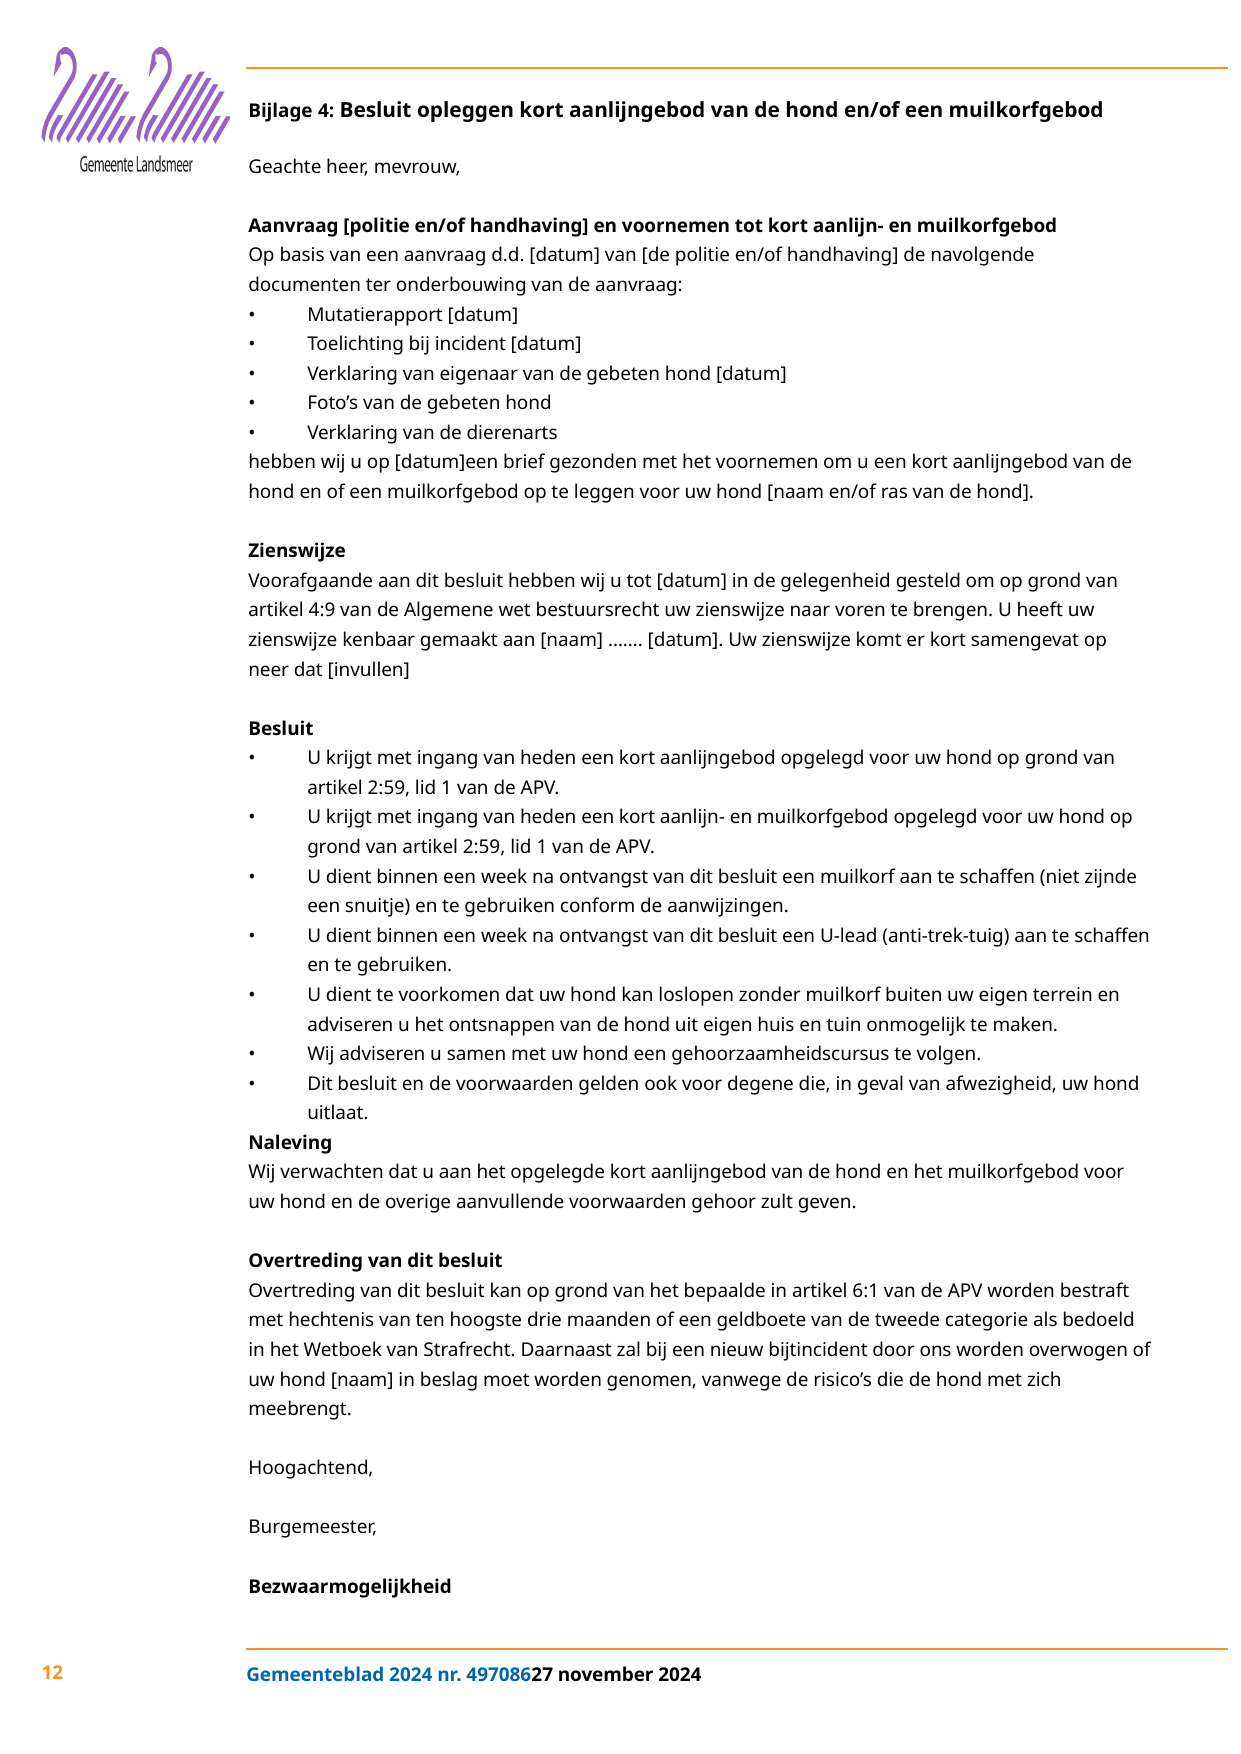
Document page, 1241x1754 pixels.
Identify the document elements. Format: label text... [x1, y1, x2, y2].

list Toelichting bij incident [datum] [248, 330, 1152, 356]
text Naleving [248, 1129, 1152, 1155]
list Dit besluit en de voorwaarden gelden ook voor degene die, in geval van afwezigheid, uw hond uitlaat. [248, 1070, 1152, 1125]
text Bezwaarmogelijkheid [248, 1573, 1152, 1599]
list U krijgt met ingang van heden een kort aanlijngebod opgelegd voor uw hond op grond van artikel 2:59, lid 1 van de APV. [248, 744, 1152, 800]
text hebben wij u op [datum]een brief gezonden met het voornemen om u een kort aanlijngebod van de hond en of een muilkorfgebod op te leggen voor uw hond [naam en/of ras van de hond]. [248, 449, 1152, 504]
text Voorafgaande aan dit besluit hebben wij u tot [datum] in de gelegenheid gesteld om op grond van artikel 4:9 van de Algemene wet bestuursrecht uw zienswijze naar voren te brengen. U heeft uw zienswijze kenbaar gemaakt aan [naam] ……. [datum]. Uw zienswijze komt er kort samengevat op neer dat [invullen] [248, 567, 1152, 682]
list Foto’s van de gebeten hond [248, 389, 1152, 415]
list U dient te voorkomen dat uw hond kan loslopen zonder muilkorf buiten uw eigen terrein en adviseren u het ontsnappen van de hond uit eigen huis en tuin onmogelijk te maken. [248, 981, 1152, 1037]
list Verklaring van de dierenarts [248, 419, 1152, 445]
text Zienswijze [248, 537, 1152, 563]
list Mutatierapport [datum] [248, 301, 1152, 327]
text Bijlage 4: Besluit opleggen kort aanlijngebod van de hond en/of een muilkorfgebod [248, 95, 1152, 123]
picture [41, 47, 231, 172]
text Wij verwachten dat u aan het opgelegde kort aanlijngebod van de hond en het muilkorfgebod voor uw hond en de overige aanvullende voorwaarden gehoor zult geven. [248, 1159, 1152, 1214]
text Besluit [248, 715, 1152, 741]
list U dient binnen een week na ontvangst van dit besluit een muilkorf aan te schaffen (niet zijnde een snuitje) en te gebruiken conform de aanwijzingen. [248, 863, 1152, 918]
text Hoogachtend, [248, 1454, 1152, 1480]
text Burgemeester, [248, 1514, 1152, 1539]
text Overtreding van dit besluit [248, 1247, 1152, 1273]
list U dient binnen een week na ontvangst van dit besluit een U-lead (anti-trek-tuig) aan te schaffen en te gebruiken. [248, 922, 1152, 977]
text Geachte heer, mevrouw, [248, 153, 1152, 179]
text Op basis van een aanvraag d.d. [datum] van [de politie en/of handhaving] de navolgende documenten ter onderbouwing van de aanvraag: [248, 242, 1152, 297]
list Verklaring van eigenaar van de gebeten hond [datum] [248, 360, 1152, 386]
text Aanvraag [politie en/of handhaving] en voornemen tot kort aanlijn- en muilkorfgebod [248, 212, 1152, 238]
list U krijgt met ingang van heden een kort aanlijn- en muilkorfgebod opgelegd voor uw hond op grond van artikel 2:59, lid 1 van de APV. [248, 804, 1152, 859]
list Wij adviseren u samen met uw hond een gehoorzaamheidscursus te volgen. [248, 1040, 1152, 1066]
text Overtreding van dit besluit kan op grond van het bepaalde in artikel 6:1 van de APV worden bestraft met hechtenis van ten hoogste drie maanden of een geldboete van de tweede categorie als bedoeld in het Wetboek van Strafrecht. Daarnaast zal bij een nieuw bijtincident door ons worden overwogen of uw hond [naam] in beslag moet worden genomen, vanwege de risico’s die de hond met zich meebrengt. [248, 1277, 1152, 1421]
